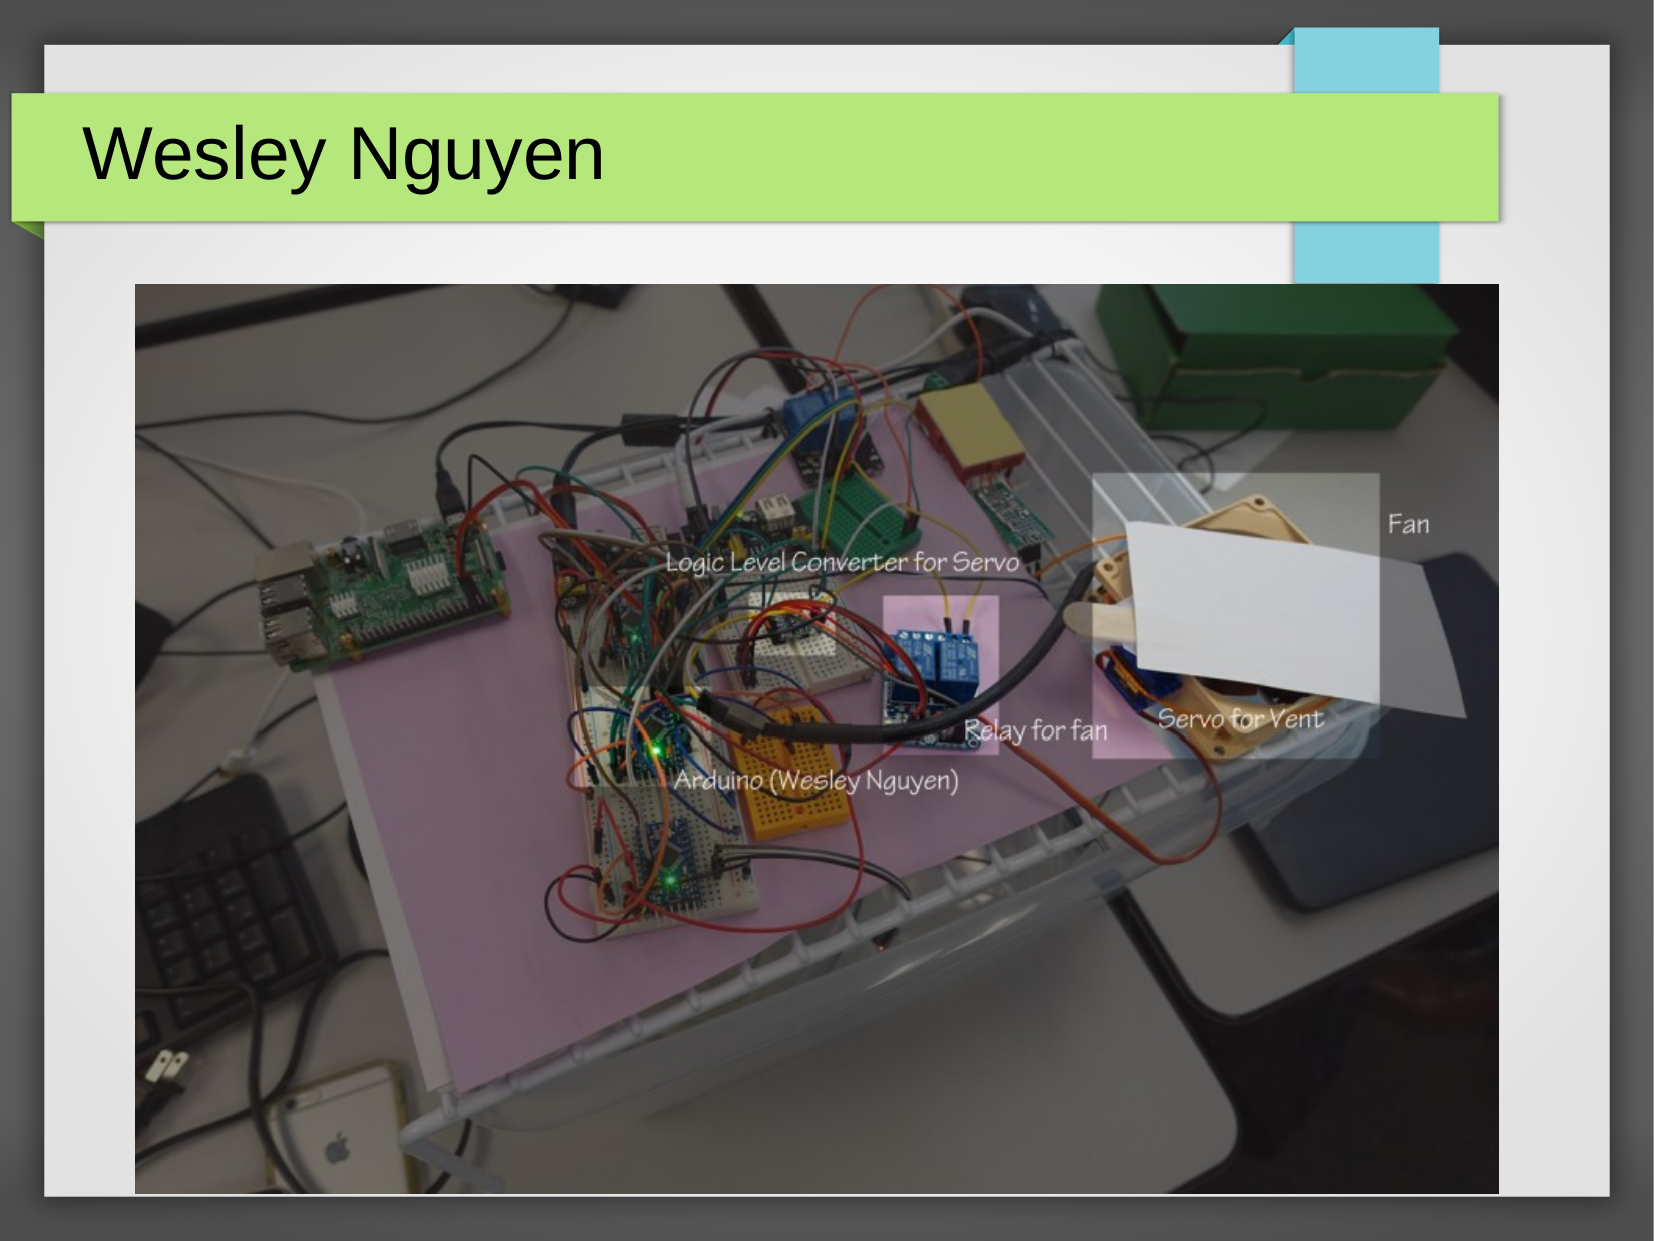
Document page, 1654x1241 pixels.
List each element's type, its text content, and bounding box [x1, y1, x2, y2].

picture [0, 0, 1654, 1241]
title Wesley Nguyen [82, 94, 1264, 213]
